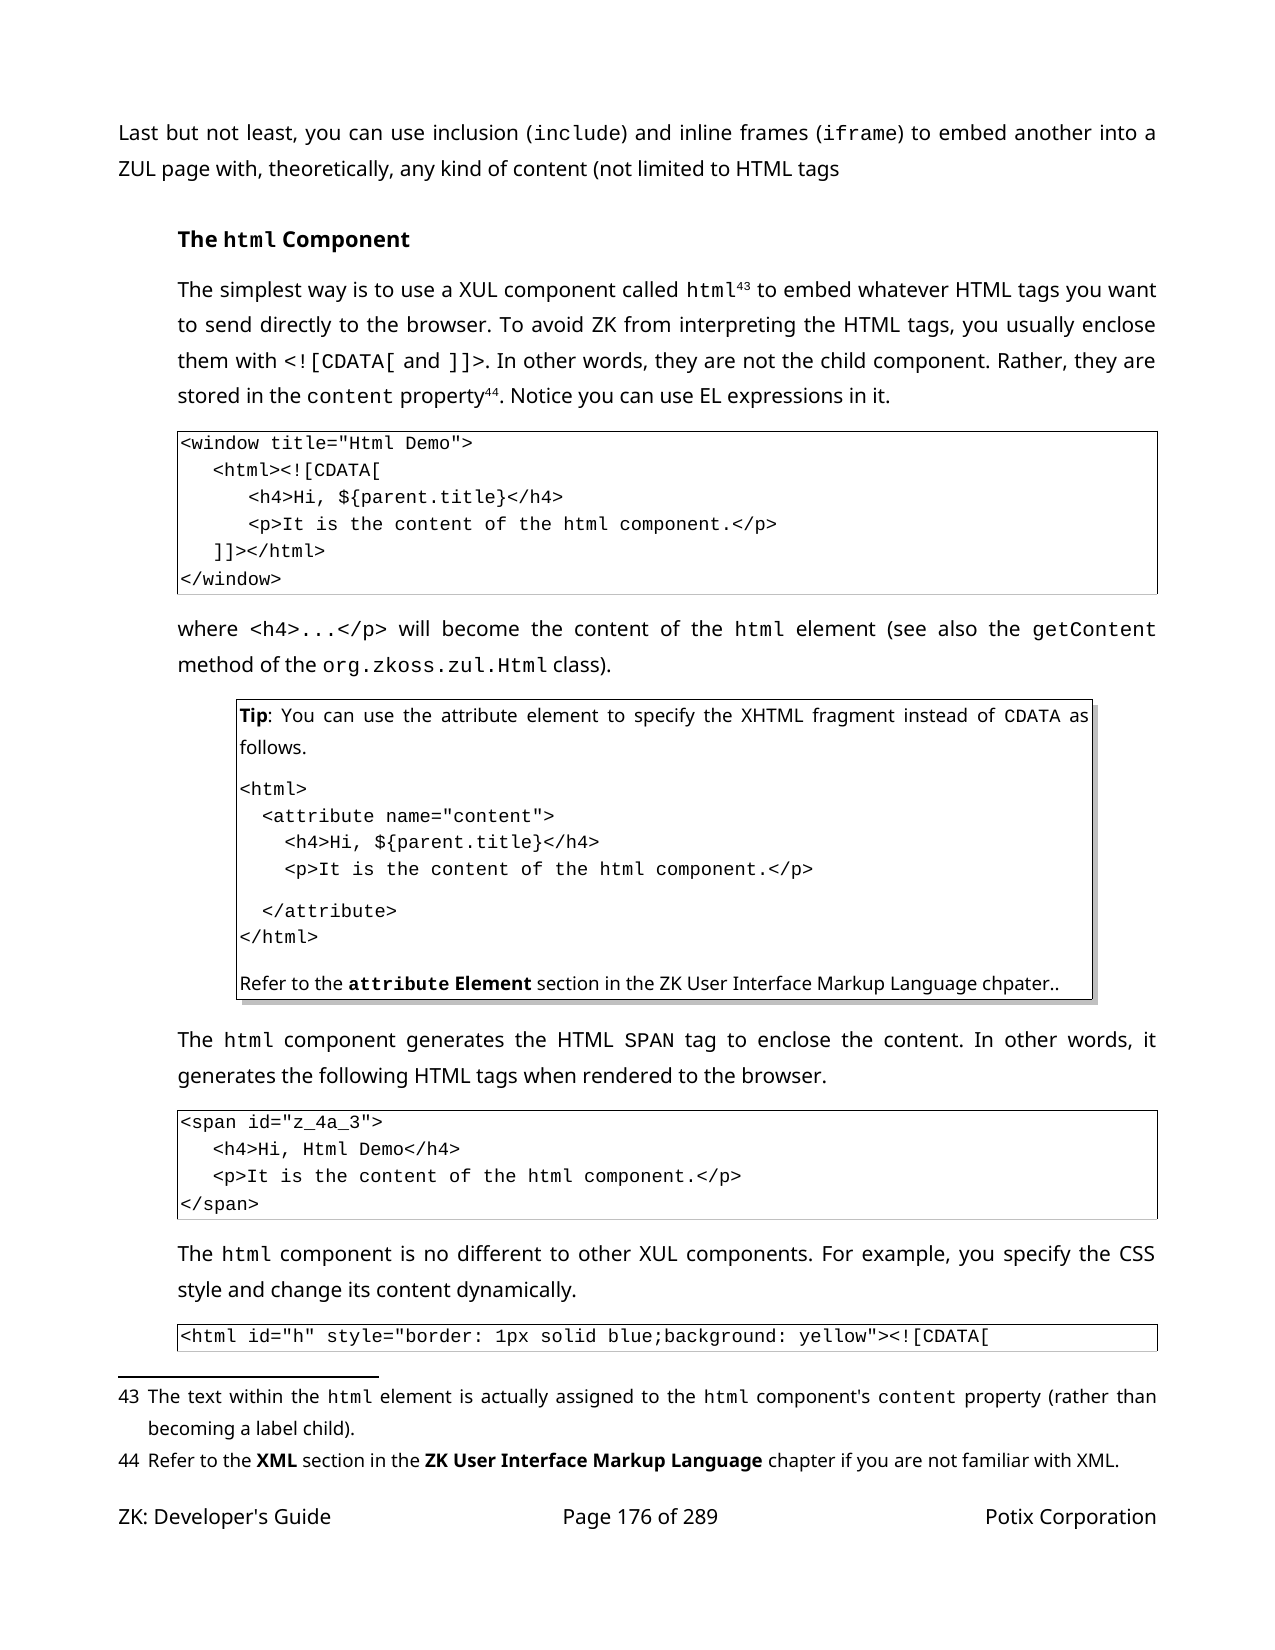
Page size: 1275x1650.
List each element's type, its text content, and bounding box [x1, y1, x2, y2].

text Refer to the attribute Element section in the ZK User Interface Markup Language chpater.. [237, 967, 1092, 999]
text The html component is no different to other XUL components. For example, you specify the CSS style and change its content dynamically. [177, 1239, 1157, 1303]
text <html> <attribute name="content"> <h4>Hi, ${parent.title}</h4> <p>It is the content of the html component.</p> [237, 777, 1092, 881]
text <h4>Hi, Html Demo</h4> [178, 1137, 1157, 1161]
text </window> [178, 566, 1157, 594]
text Refer to the XML section in the ZK User Interface Markup Language chapter if you are not familiar with XML. [118, 1447, 1157, 1473]
text <html id="h" style="border: 1px solid blue;background: yellow"><![CDATA[ [178, 1325, 1157, 1351]
text where <h4>...</p> will become the content of the html element (see also the getContent method of the org.zkoss.zul.Html class). [177, 614, 1157, 678]
text </span> [178, 1192, 1157, 1219]
text <p>It is the content of the html component.</p> [178, 1164, 1157, 1189]
text Tip: You can use the attribute element to specify the XHTML fragment instead of CDATA as follows. [237, 700, 1092, 760]
text </attribute> </html> [237, 899, 1092, 950]
text <span id="z_4a_3"> [178, 1111, 1157, 1134]
text The simplest way is to use a XUL component called html to embed whatever HTML tags you want to send directly to the browser. To avoid ZK from interpreting the HTML tags, you usually enclose them with <![CDATA[ and ]]>. In other words, they are not the child component. Rather, they are stored in the content property. Notice you can use EL expressions in it. [177, 275, 1157, 410]
text <p>It is the content of the html component.</p> [178, 512, 1157, 536]
text The text within the html element is actually assigned to the html component's content property (rather than becoming a label child). [118, 1383, 1157, 1441]
text Last but not least, you can use inclusion (include) and inline frames (iframe) to embed another into a ZUL page with, theoretically, any kind of content (not limited to HTML tags [118, 118, 1157, 182]
text The html component generates the HTML SPAN tag to enclose the content. In other words, it generates the following HTML tags when rendered to the browser. [177, 1026, 1157, 1089]
text <h4>Hi, ${parent.title}</h4> [178, 485, 1157, 509]
text <html><![CDATA[ [178, 458, 1157, 482]
text <window title="Html Demo"> [178, 432, 1157, 455]
subtitle The html Component [177, 224, 1157, 254]
text ]]></html> [178, 539, 1157, 563]
